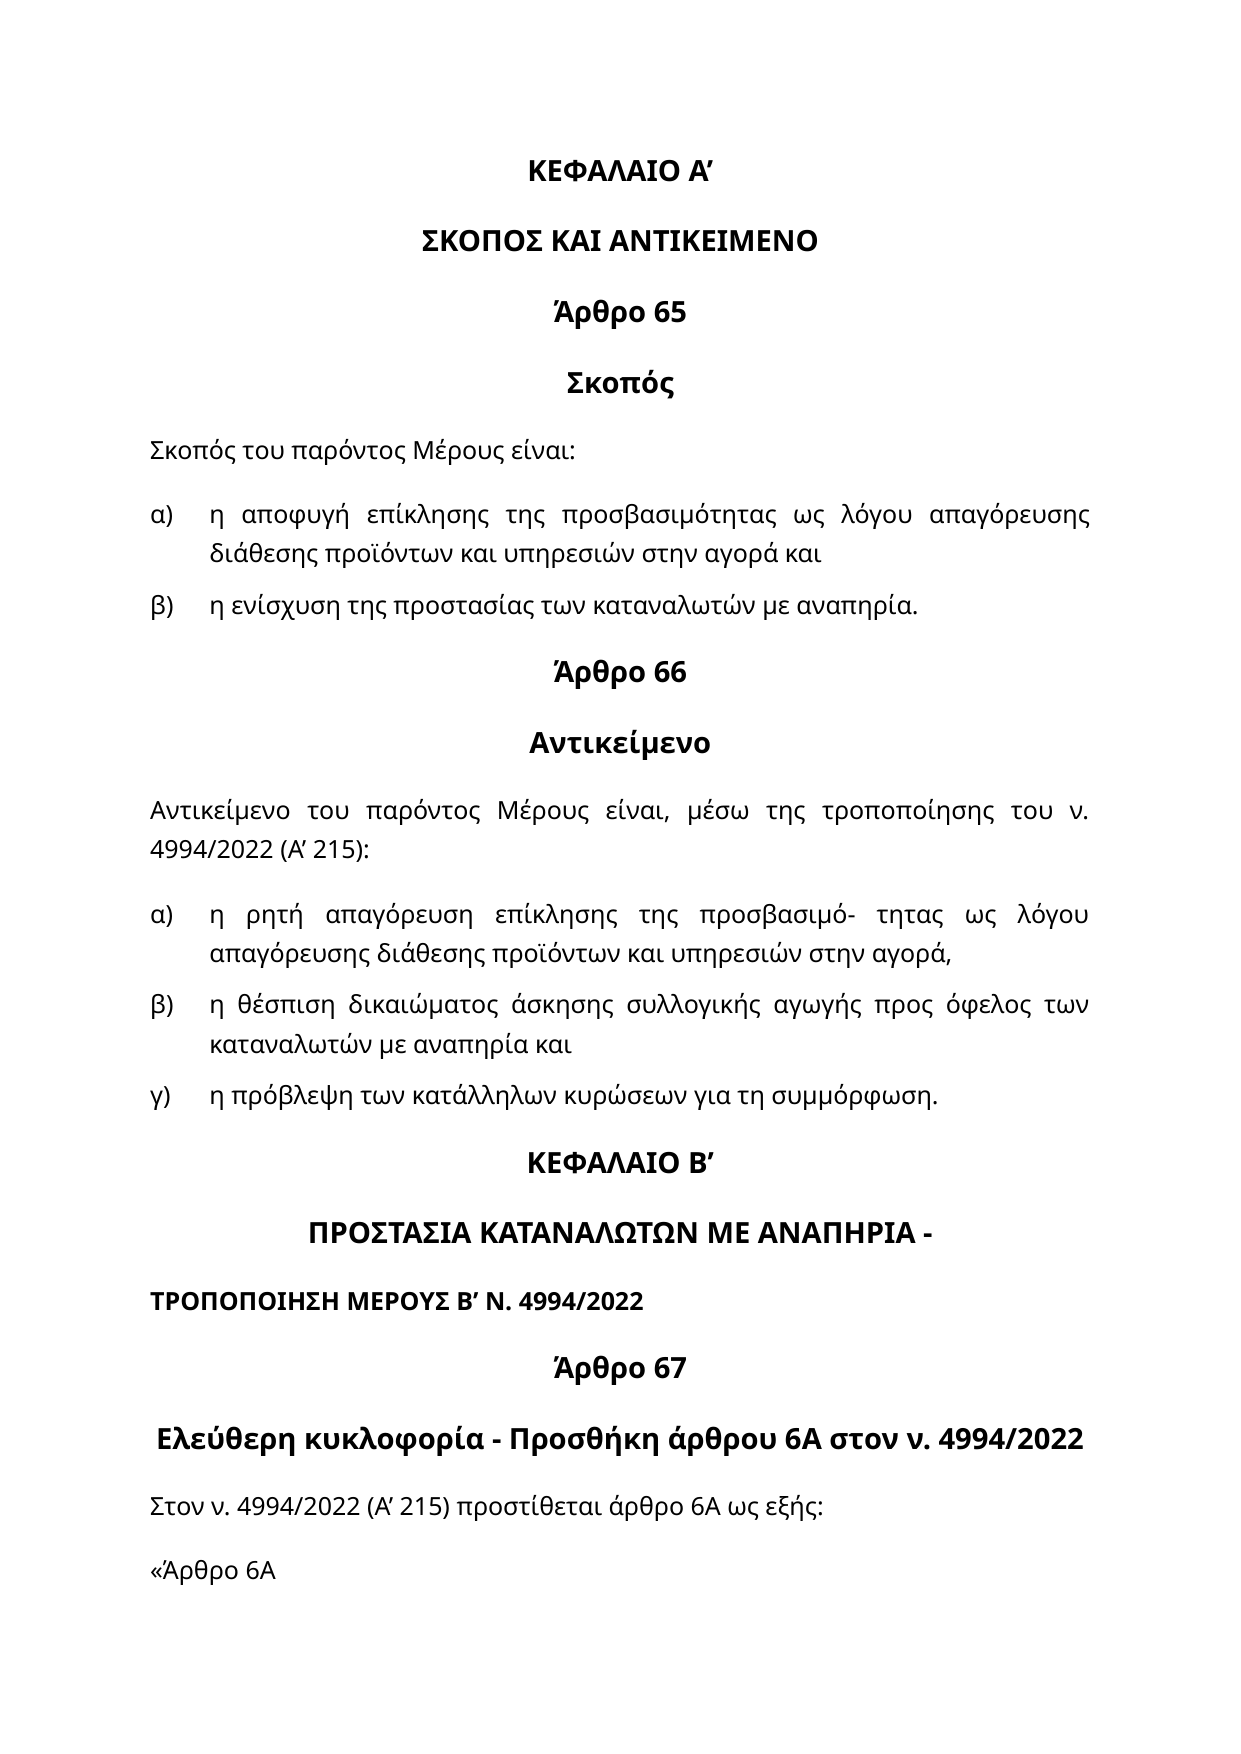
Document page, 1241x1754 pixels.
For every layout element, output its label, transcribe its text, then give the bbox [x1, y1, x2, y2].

subtitle Σκοπός [150, 362, 1090, 402]
subtitle Άρθρο 65 [150, 291, 1090, 331]
text ΤΡΟΠΟΠΟΙΗΣΗ ΜΕΡΟΥΣ Β’ Ν. 4994/2022 [150, 1283, 1090, 1317]
subtitle Αντικείμενο [150, 722, 1090, 762]
text Σκοπός του παρόντος Μέρους είναι: [150, 432, 1090, 467]
list α) η ρητή απαγόρευση επίκλησης της προσβασιμό- τητας ως λόγου απαγόρευσης διάθεσης προϊόντων και υπηρεσιών στην αγορά, [150, 896, 1090, 969]
subtitle ΠΡΟΣΤΑΣΙΑ ΚΑΤΑΝΑΛΩΤΩΝ ΜΕ ΑΝΑΠΗΡΙΑ - [150, 1213, 1090, 1252]
text Αντικείμενο του παρόντος Μέρους είναι, μέσω της τροποποίησης του ν. 4994/2022 (Α’ 215): [150, 793, 1090, 866]
subtitle ΚΕΦΑΛΑΙΟ Β’ [150, 1142, 1090, 1182]
text «Άρθρο 6Α [150, 1553, 1090, 1587]
subtitle Άρθρο 67 [150, 1347, 1090, 1387]
list γ) η πρόβλεψη των κατάλληλων κυρώσεων για τη συμμόρφωση. [150, 1078, 1090, 1112]
list β) η ενίσχυση της προστασίας των καταναλωτών με αναπηρία. [150, 587, 1090, 622]
subtitle Άρθρο 66 [150, 652, 1090, 691]
text Στον ν. 4994/2022 (Α’ 215) προστίθεται άρθρο 6Α ως εξής: [150, 1489, 1090, 1523]
list β) η θέσπιση δικαιώματος άσκησης συλλογικής αγωγής προς όφελος των καταναλωτών με αναπηρία και [150, 987, 1090, 1060]
list α) η αποφυγή επίκλησης της προσβασιμότητας ως λόγου απαγόρευσης διάθεσης προϊόντων και υπηρεσιών στην αγορά και [150, 497, 1090, 570]
subtitle ΚΕΦΑΛΑΙΟ Α’ [150, 150, 1090, 190]
subtitle ΣΚΟΠΟΣ ΚΑΙ ΑΝΤΙΚΕΙΜΕΝΟ [150, 221, 1090, 260]
subtitle Ελεύθερη κυκλοφορία - Προσθήκη άρθρου 6Α στον ν. 4994/2022 [150, 1418, 1090, 1458]
